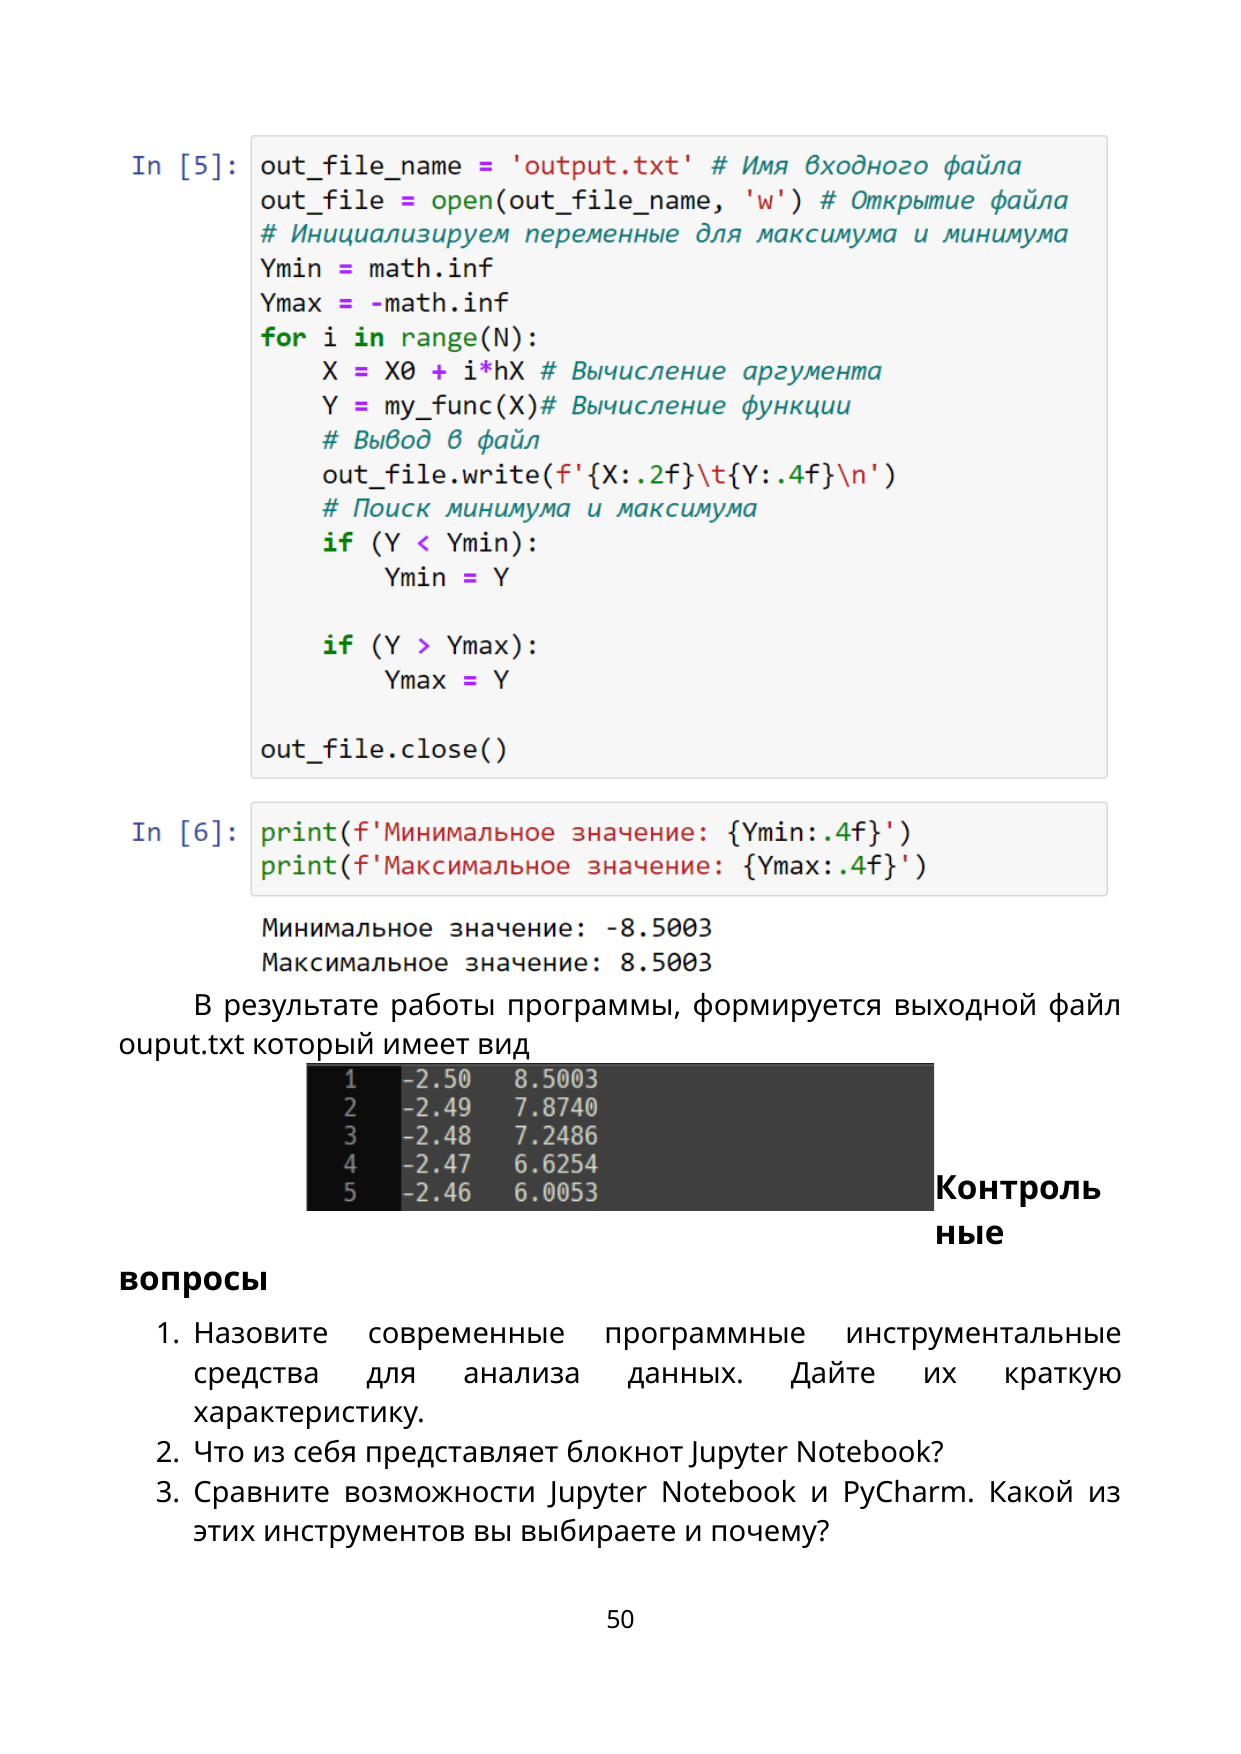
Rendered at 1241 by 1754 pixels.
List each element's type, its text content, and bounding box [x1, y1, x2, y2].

list Что из себя представляет блокнот Jupyter Notebook? [156, 1431, 1122, 1471]
text В результате работы программы, формируется выходной файл ouput.txt который имеет вид [118, 984, 1122, 1063]
list Назовите современные программные инструментальные средства для анализа данных. Дайте их краткую характеристику. [156, 1312, 1122, 1431]
picture [118, 118, 1123, 984]
subtitle Контрольные вопросы [118, 1163, 1122, 1300]
list Сравните возможности Jupyter Notebook и PyCharm. Какой из этих инструментов вы выбираете и почему? [156, 1471, 1122, 1550]
picture [306, 1063, 935, 1211]
